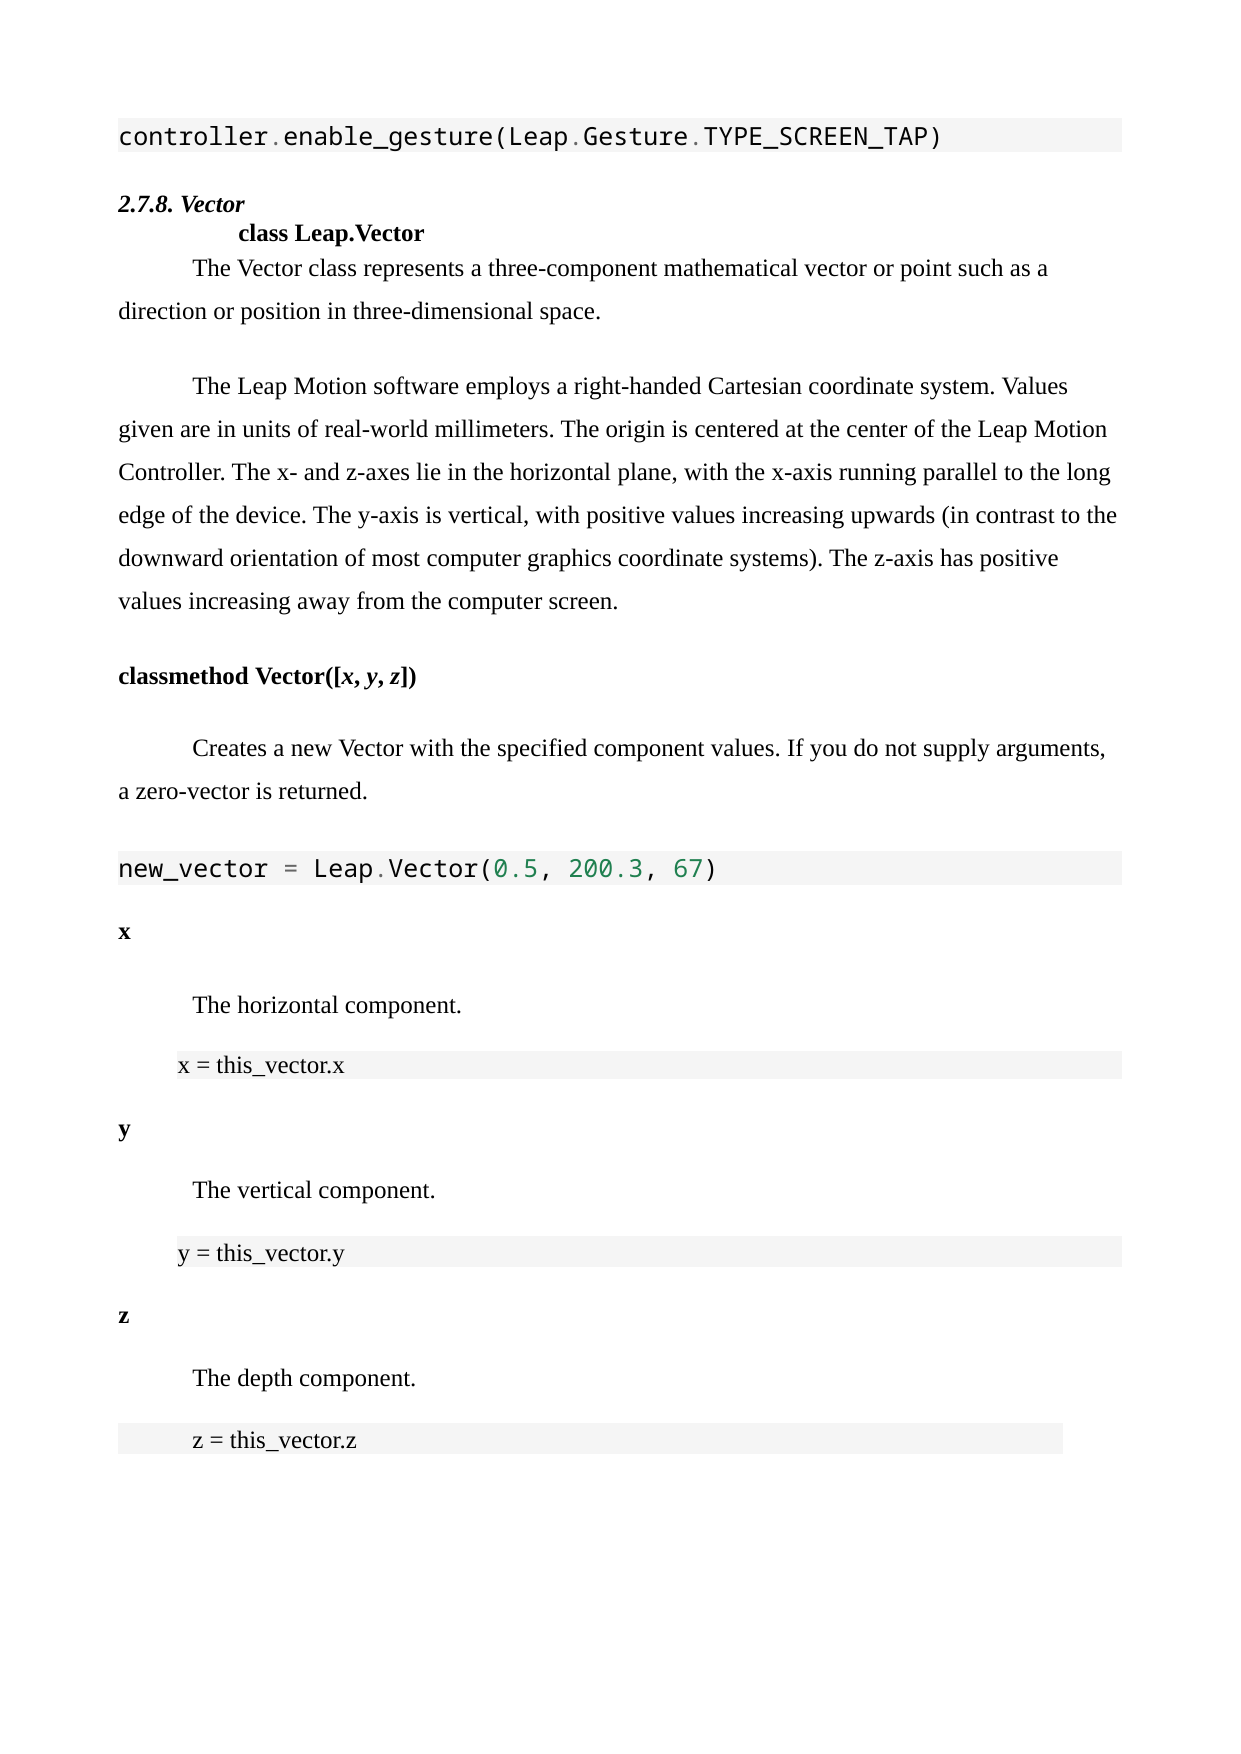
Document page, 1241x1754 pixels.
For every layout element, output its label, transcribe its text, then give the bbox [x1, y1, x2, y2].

text The Leap Motion software employs a right-handed Cartesian coordinate system. Values given are in units of real-world millimeters. The origin is centered at the center of the Leap Motion Controller. The x- and z-axes lie in the horizontal plane, with the x-axis running parallel to the long edge of the device. The y-axis is vertical, with positive values increasing upwards (in contrast to the downward orientation of most computer graphics coordinate systems). The z-axis has positive values increasing away from the computer screen. [118, 371, 1122, 615]
text z = this_vector.z [118, 1423, 1063, 1454]
subtitle The depth component. [118, 1361, 1122, 1392]
text controller.enable_gesture(Leap.Gesture.TYPE_SCREEN_TAP) [118, 118, 1122, 152]
subtitle x [118, 916, 1122, 945]
subtitle y [118, 1111, 1122, 1142]
text x = this_vector.x [177, 1051, 1122, 1079]
text The Vector class represents a three-component mathematical vector or point such as a direction or position in three-dimensional space. [118, 253, 1122, 325]
text y = this_vector.y [177, 1236, 1122, 1267]
subtitle z [118, 1298, 1122, 1329]
text new_vector = Leap.Vector(0.5, 200.3, 67) [118, 851, 1122, 885]
subtitle The vertical component. [118, 1173, 1122, 1204]
subtitle classmethod Vector([x, y, z]) [118, 661, 1122, 689]
subtitle 2.7.8. Vector class Leap.Vector [118, 190, 1122, 247]
subtitle The horizontal component. [118, 991, 1122, 1019]
text Creates a new Vector with the specified component values. If you do not supply arguments, a zero-vector is returned. [118, 733, 1122, 805]
